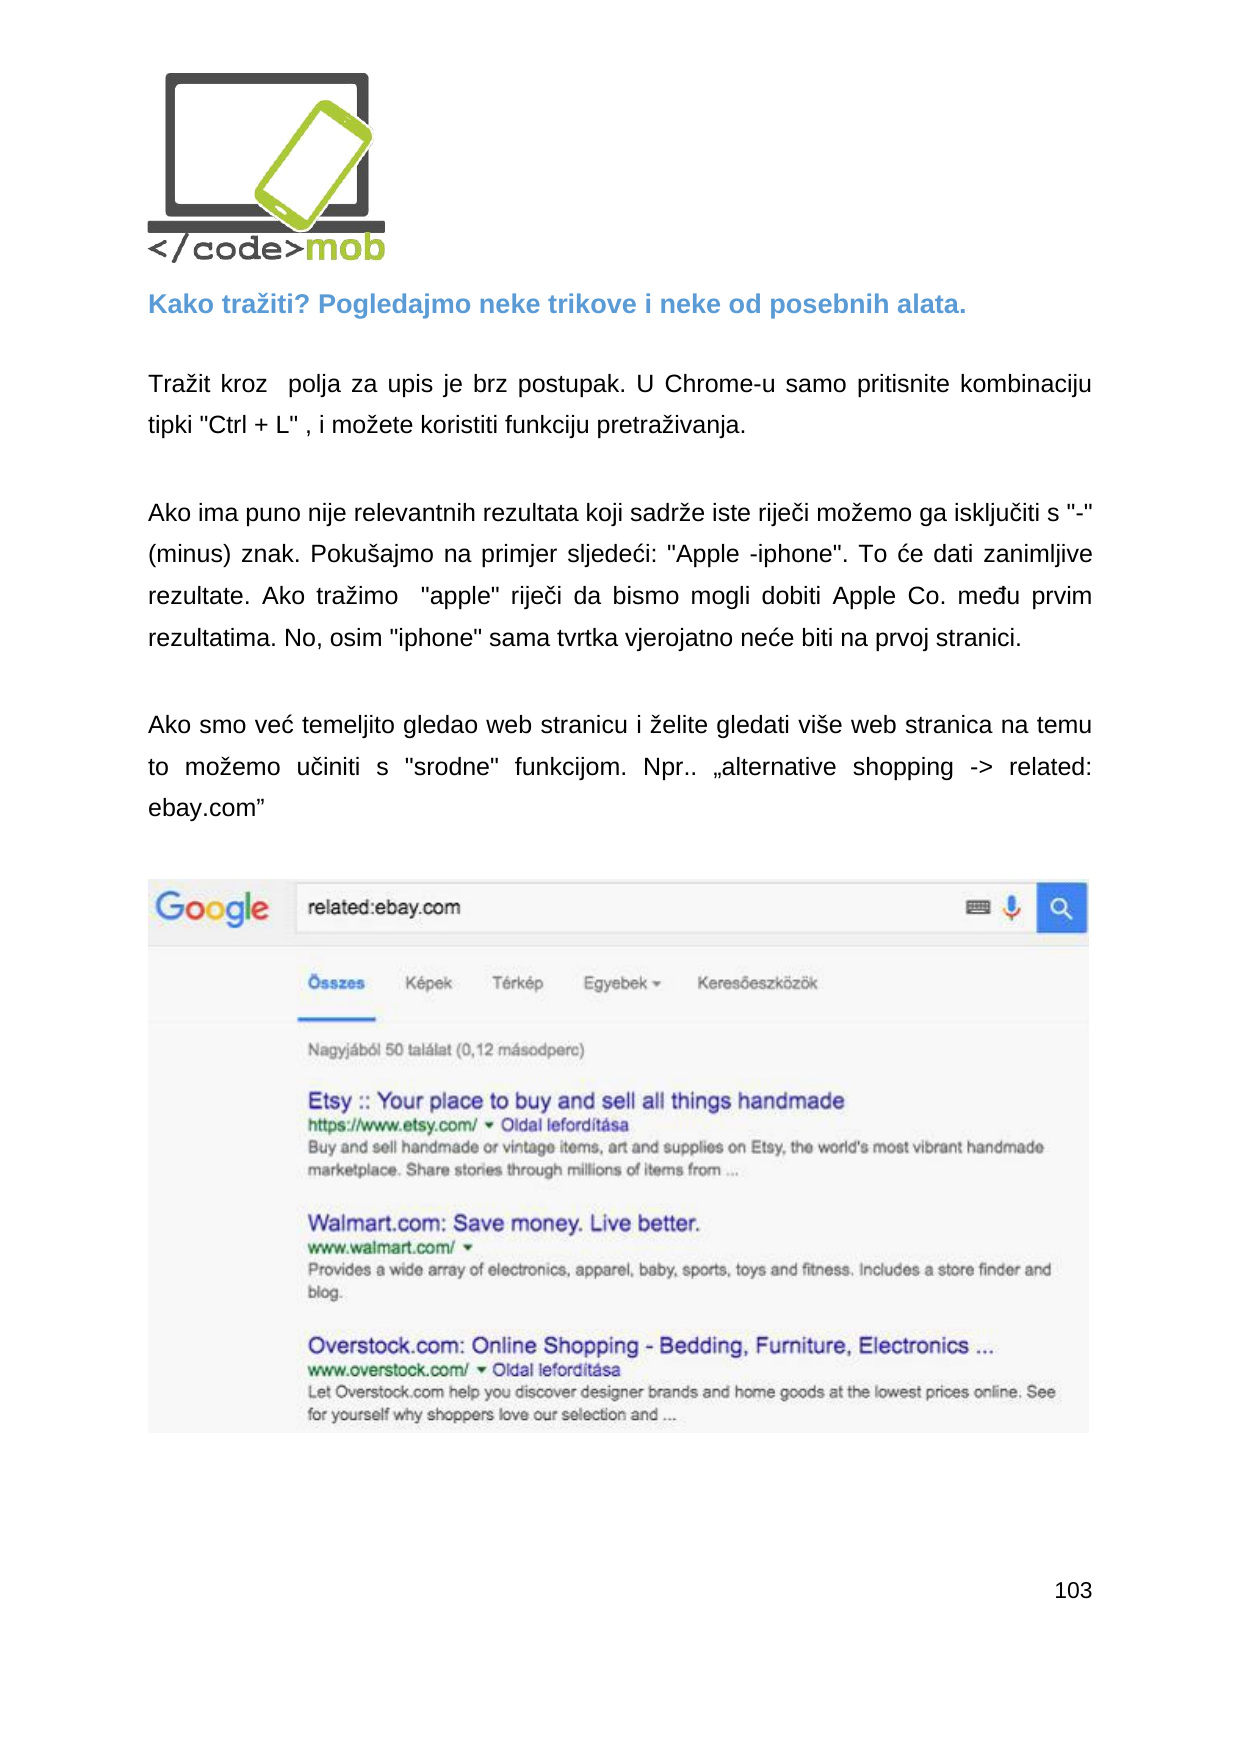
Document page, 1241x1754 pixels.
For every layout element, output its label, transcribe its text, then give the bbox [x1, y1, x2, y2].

picture [147, 879, 1089, 1433]
picture [147, 73, 385, 263]
text 103 [1054, 1577, 1094, 1603]
text Ako ima puno nije relevantnih rezultata koji sadrže iste riječi možemo ga isključiti s "-" (minus) znak. Pokušajmo na primjer sljedeći: "Apple -iphone". To će dati zanimljive rezultate. Ako tražimo "apple" riječi da bismo mogli dobiti Apple Co. među prvim rezultatima. No, osim "iphone" sama tvrtka vjerojatno neće biti na prvoj stranici. [148, 498, 1094, 652]
text Tražit kroz polja za upis je brz postupak. U Chrome-u samo pritisnite kombinaciju tipki "Ctrl + L" , i možete koristiti funkciju pretraživanja. [148, 369, 1094, 439]
text Kako tražiti? Pogledajmo neke trikove i neke od posebnih alata. [148, 289, 1094, 319]
text Ako smo već temeljito gledao web stranicu i želite gledati više web stranica na temu to možemo učiniti s "srodne" funkcijom. Npr.. „alternative shopping -> related: ebay.com” [148, 710, 1094, 822]
